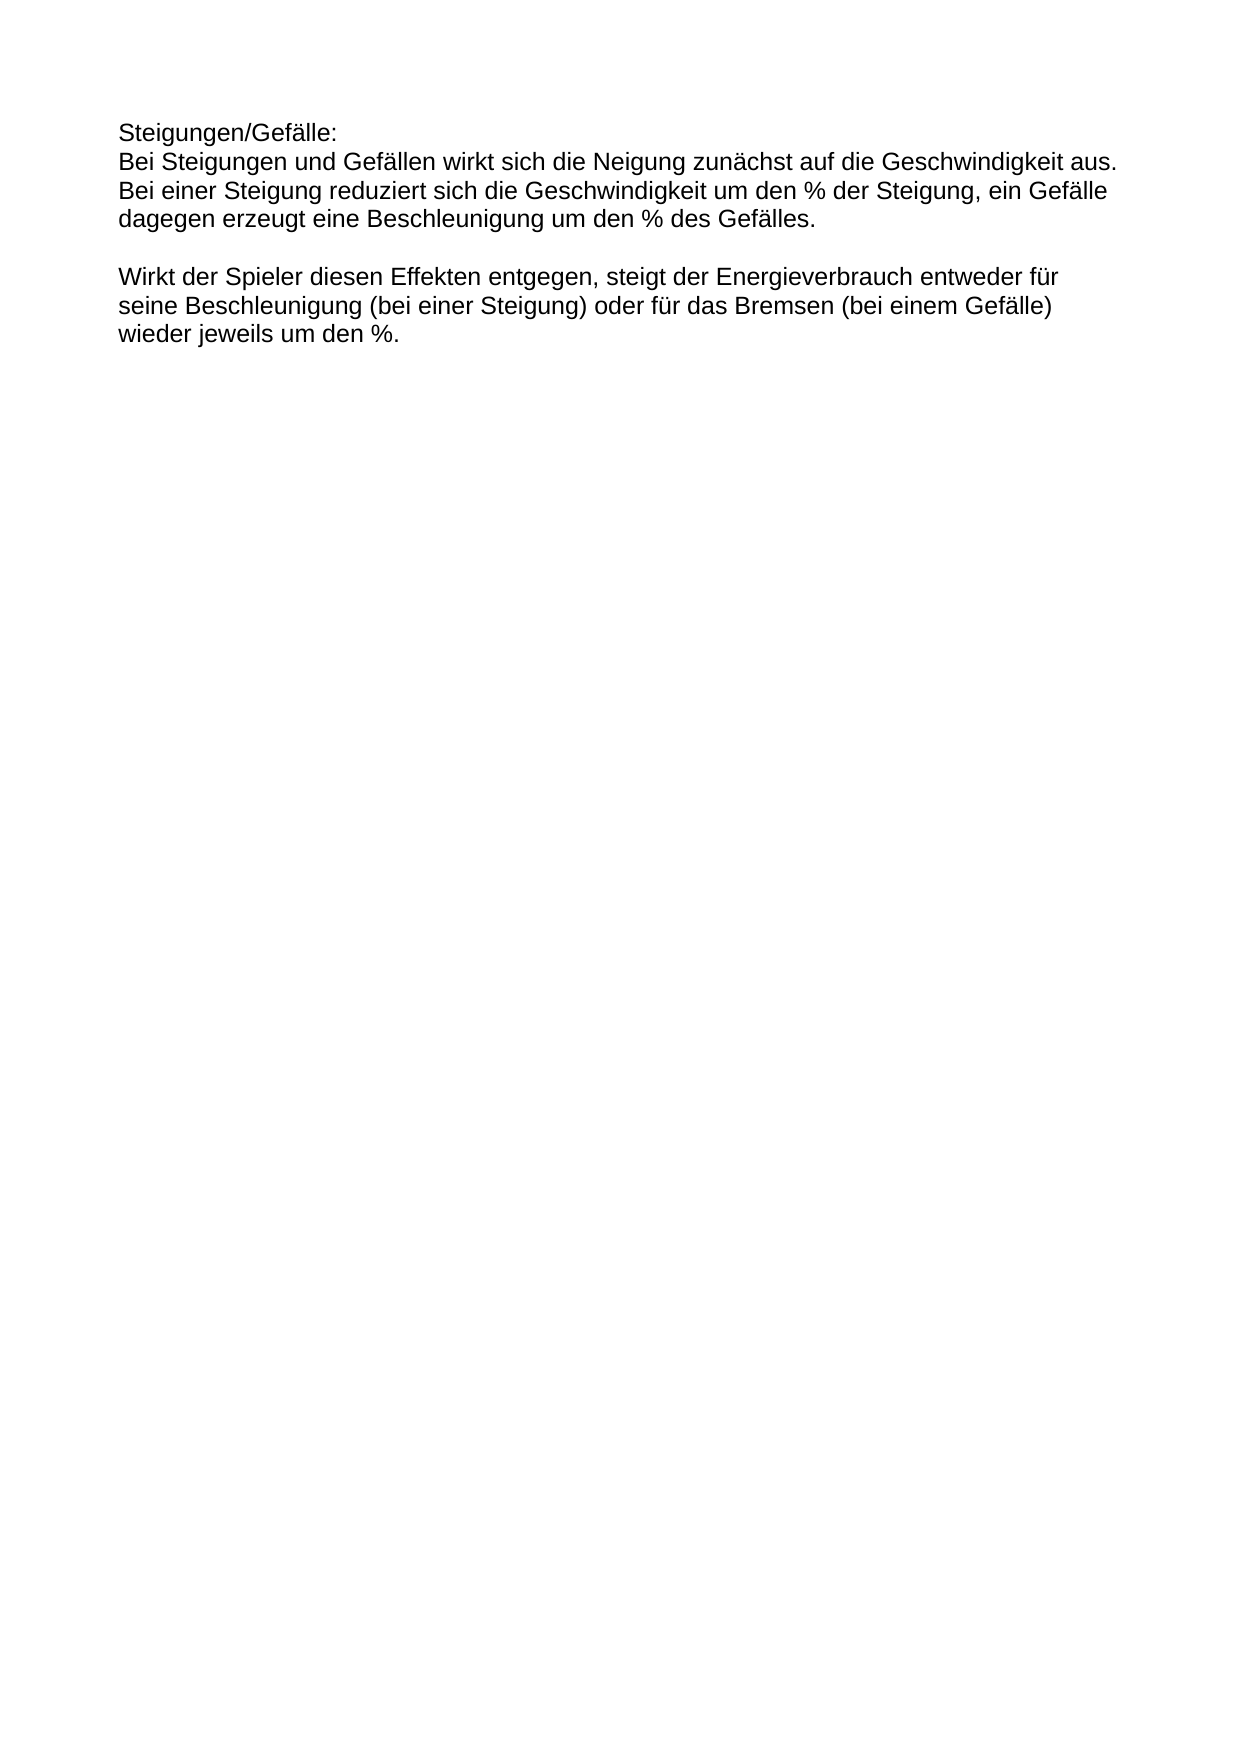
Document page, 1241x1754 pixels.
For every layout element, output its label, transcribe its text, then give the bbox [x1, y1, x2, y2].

text Steigungen/Gefälle: [118, 118, 1122, 147]
text Bei Steigungen und Gefällen wirkt sich die Neigung zunächst auf die Geschwindigkeit aus. [118, 147, 1122, 176]
text Wirkt der Spieler diesen Effekten entgegen, steigt der Energieverbrauch entweder für seine Beschleunigung (bei einer Steigung) oder für das Bremsen (bei einem Gefälle) wieder jeweils um den %. [118, 262, 1122, 348]
text Bei einer Steigung reduziert sich die Geschwindigkeit um den % der Steigung, ein Gefälle dagegen erzeugt eine Beschleunigung um den % des Gefälles. [118, 176, 1122, 233]
